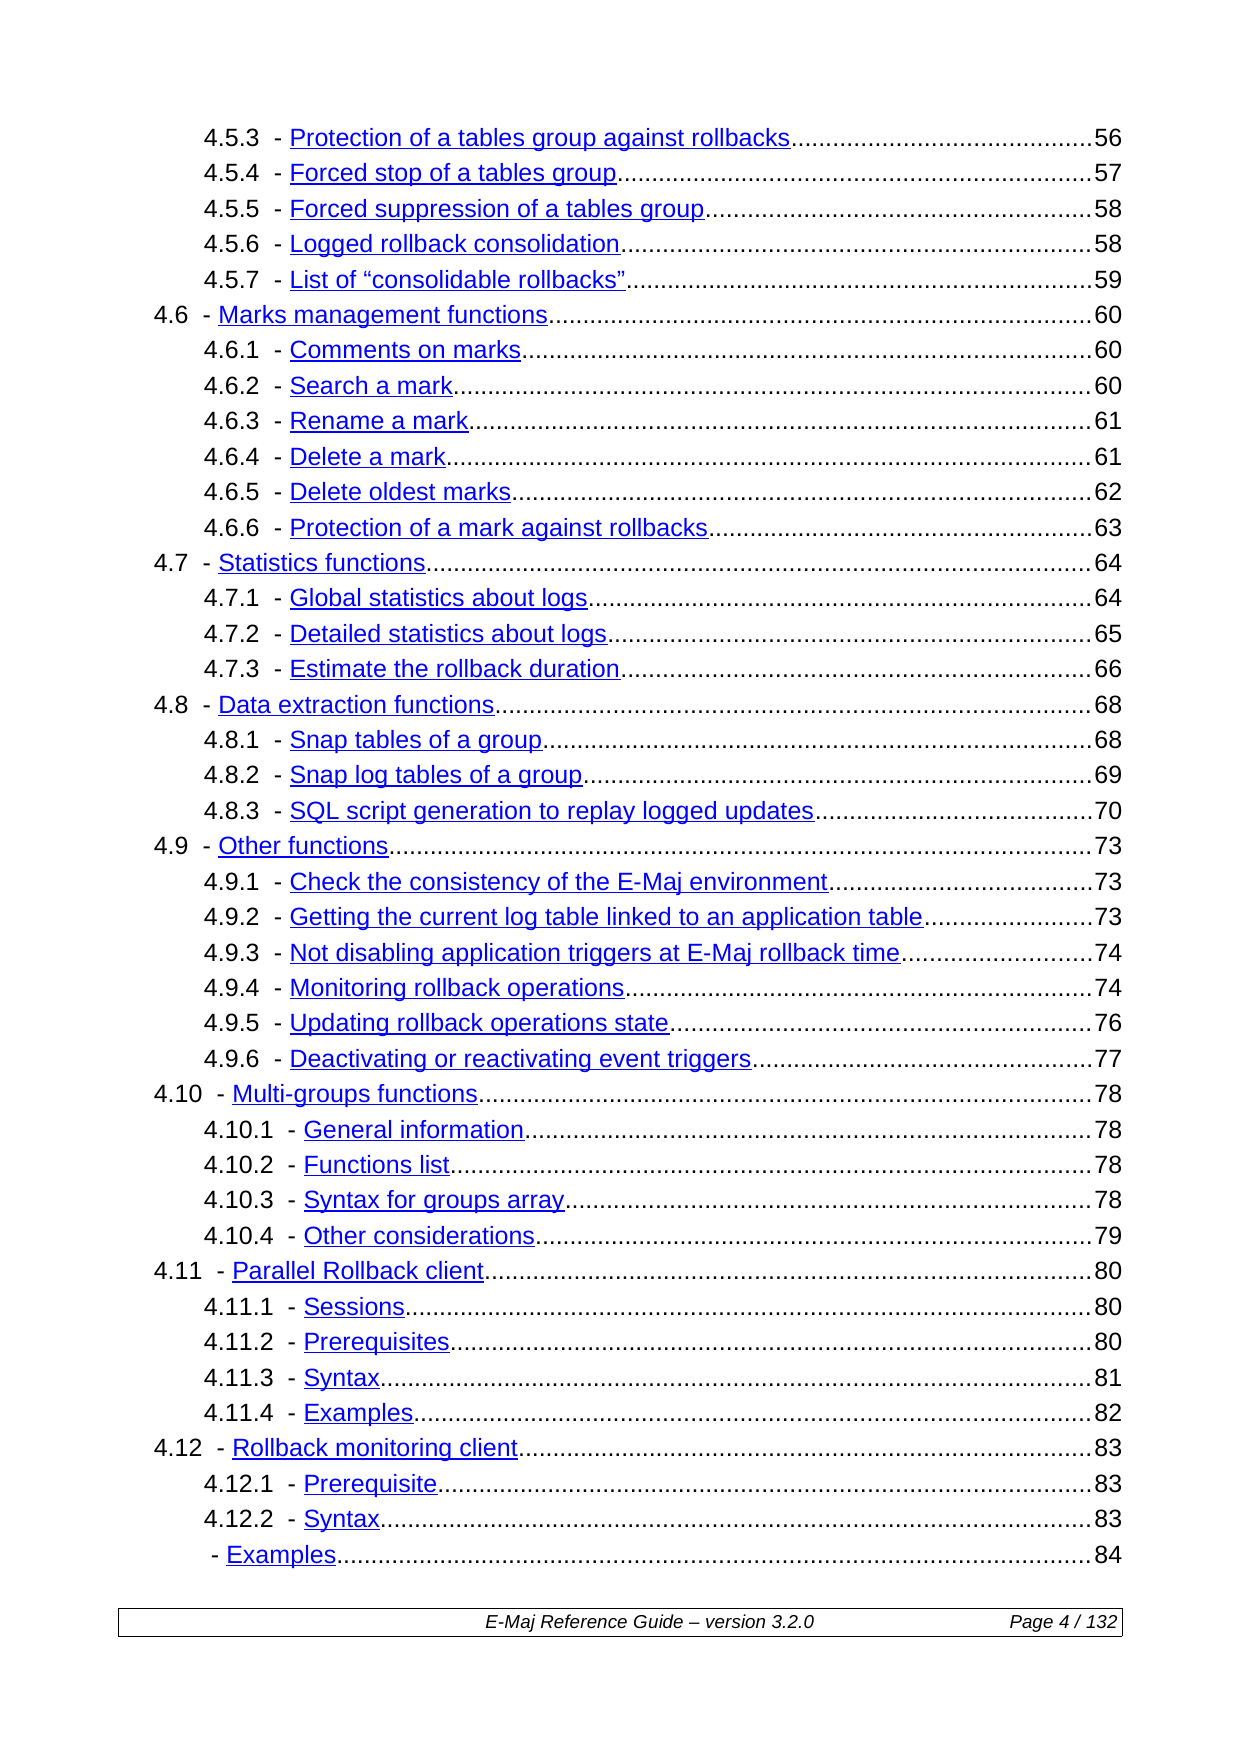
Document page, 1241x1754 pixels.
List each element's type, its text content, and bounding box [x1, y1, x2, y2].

text 4.11.2 - Prerequisites 80 [168, 1322, 1122, 1358]
text 4.6.3 - Rename a mark 61 [168, 401, 1122, 437]
text 4.8.3 - SQL script generation to replay logged updates 70 [168, 791, 1122, 826]
text 4.10.1 - General information 78 [168, 1110, 1122, 1145]
text 4.5.4 - Forced stop of a tables group 57 [168, 153, 1122, 189]
text 4.7 - Statistics functions 64 [118, 543, 1122, 578]
text 4.11.4 - Examples 82 [168, 1393, 1122, 1428]
text 4.11.1 - Sessions 80 [168, 1287, 1122, 1322]
text 4.9.3 - Not disabling application triggers at E-Maj rollback time 74 [168, 933, 1122, 968]
text 4.9.2 - Getting the current log table linked to an application table 73 [168, 897, 1122, 933]
text 4.12 - Rollback monitoring client 83 [118, 1428, 1122, 1464]
text 4.12.2 - Syntax 83 [168, 1499, 1122, 1535]
text 4.6.4 - Delete a mark 61 [168, 437, 1122, 472]
text 4.7.2 - Detailed statistics about logs 65 [168, 614, 1122, 649]
text 4.12.1 - Prerequisite 83 [168, 1464, 1122, 1499]
text 4.6.2 - Search a mark 60 [168, 366, 1122, 401]
text 4.5.7 - List of “consolidable rollbacks” 59 [168, 260, 1122, 295]
text 4.6.1 - Comments on marks 60 [168, 331, 1122, 366]
text 4.8 - Data extraction functions 68 [118, 685, 1122, 720]
text 4.8.2 - Snap log tables of a group 69 [168, 756, 1122, 791]
text 4.11.3 - Syntax 81 [168, 1358, 1122, 1393]
text 4.9.4 - Monitoring rollback operations 74 [168, 968, 1122, 1003]
text - Examples 84 [168, 1535, 1122, 1570]
text 4.9.6 - Deactivating or reactivating event triggers 77 [168, 1039, 1122, 1074]
text 4.7.3 - Estimate the rollback duration 66 [168, 649, 1122, 685]
text 4.11 - Parallel Rollback client 80 [118, 1251, 1122, 1287]
text 4.9 - Other functions 73 [118, 826, 1122, 862]
text 4.8.1 - Snap tables of a group 68 [168, 720, 1122, 756]
text 4.5.5 - Forced suppression of a tables group 58 [168, 189, 1122, 224]
text 4.5.3 - Protection of a tables group against rollbacks 56 [168, 118, 1122, 153]
text 4.6.6 - Protection of a mark against rollbacks 63 [168, 508, 1122, 543]
text 4.6 - Marks management functions 60 [118, 295, 1122, 331]
text 4.10 - Multi-groups functions 78 [118, 1074, 1122, 1110]
text 4.5.6 - Logged rollback consolidation 58 [168, 224, 1122, 260]
text 4.6.5 - Delete oldest marks 62 [168, 472, 1122, 508]
text 4.10.2 - Functions list 78 [168, 1145, 1122, 1181]
text 4.10.3 - Syntax for groups array 78 [168, 1181, 1122, 1216]
text 4.10.4 - Other considerations 79 [168, 1216, 1122, 1251]
text 4.9.5 - Updating rollback operations state 76 [168, 1003, 1122, 1039]
text 4.7.1 - Global statistics about logs 64 [168, 578, 1122, 614]
text 4.9.1 - Check the consistency of the E-Maj environment 73 [168, 862, 1122, 897]
